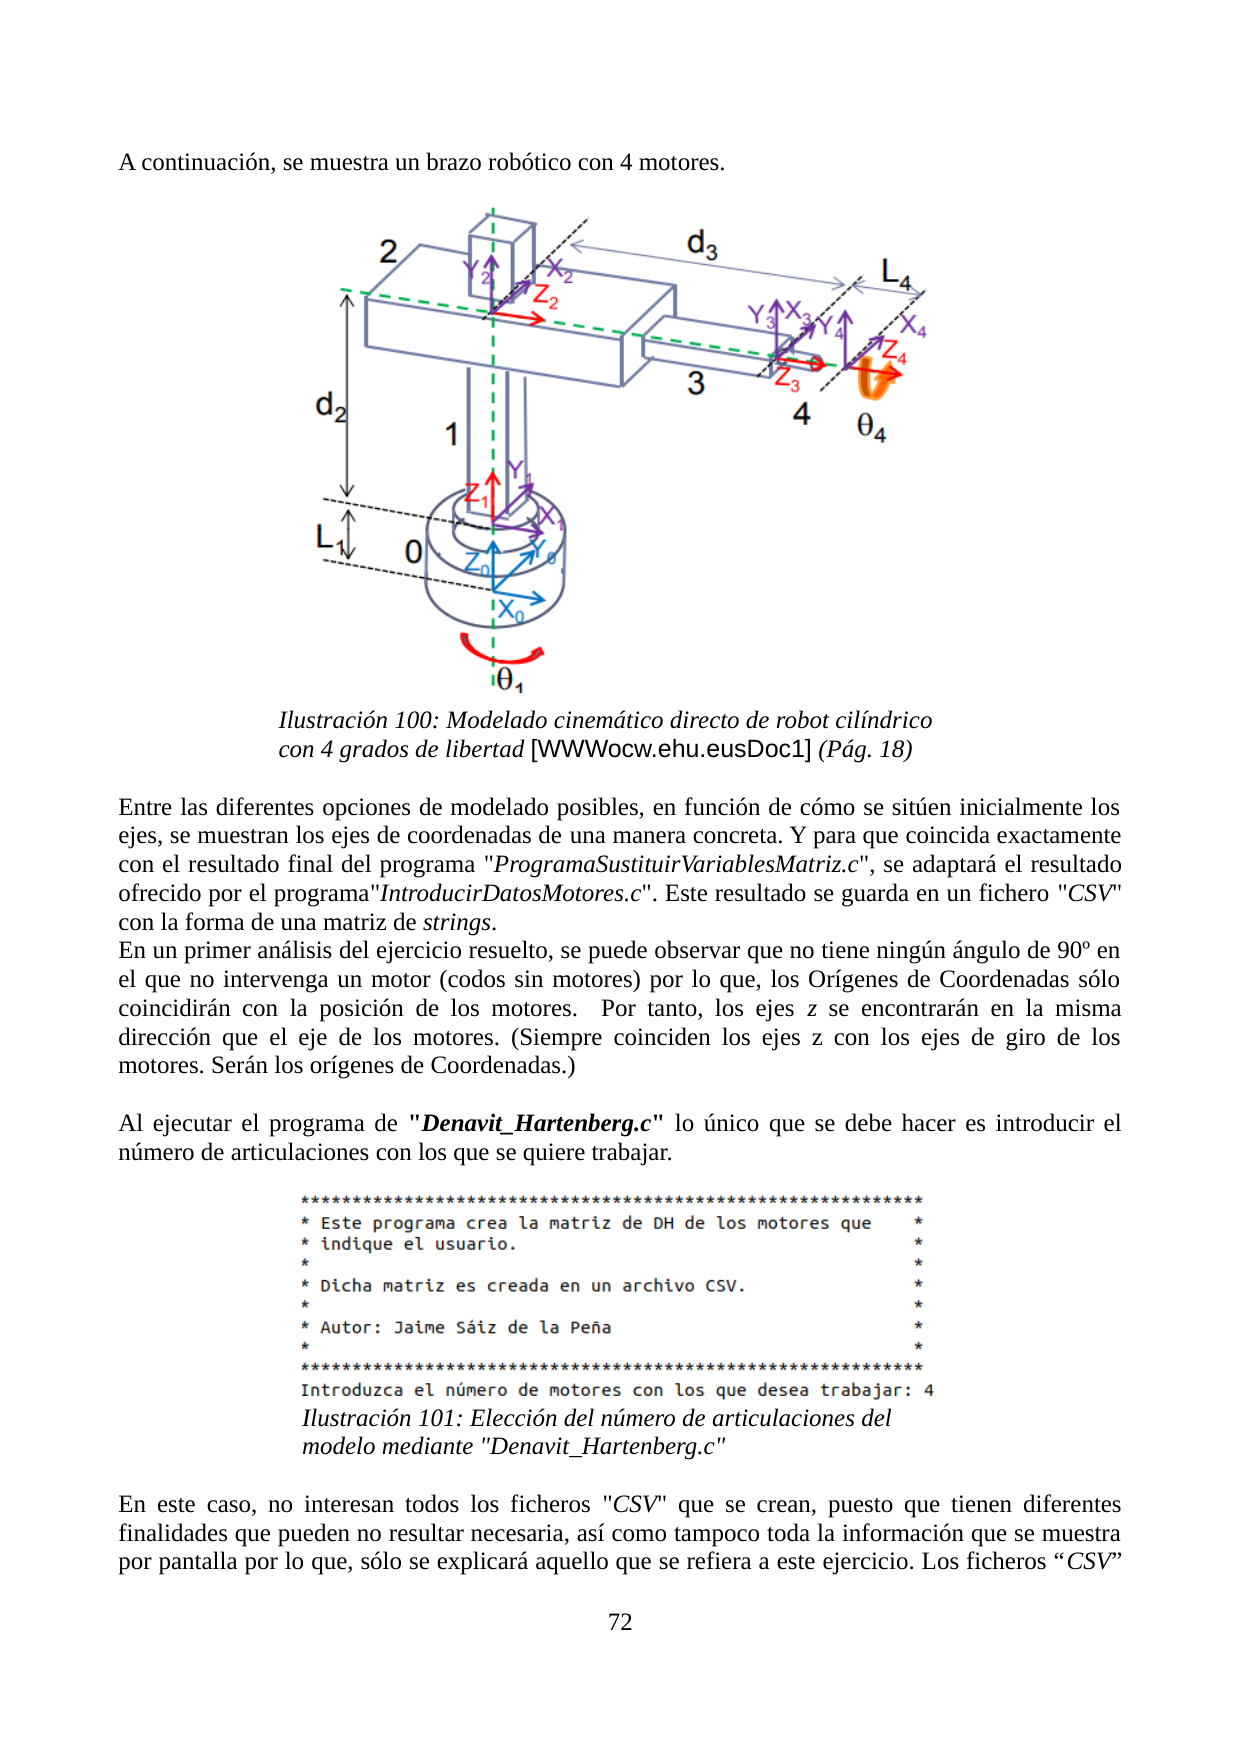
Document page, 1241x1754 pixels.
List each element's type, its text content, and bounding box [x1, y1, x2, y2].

text Entre las diferentes opciones de modelado posibles, en función de cómo se sitúen inicialmente los ejes, se muestran los ejes de coordenadas de una manera concreta. Y para que coincida exactamente con el resultado final del programa "ProgramaSustituirVariablesMatriz.c", se adaptará el resultado ofrecido por el programa"IntroducirDatosMotores.c". Este resultado se guarda en un fichero "CSV" con la forma de una matriz de strings. [118, 792, 1122, 935]
text En un primer análisis del ejercicio resuelto, se puede observar que no tiene ningún ángulo de 90º en el que no intervenga un motor (codos sin motores) por lo que, los Orígenes de Coordenadas sólo coincidirán con la posición de los motores. Por tanto, los ejes z se encontrarán en la misma dirección que el eje de los motores. (Siempre coinciden los ejes z con los ejes de giro de los motores. Serán los orígenes de Coordenadas.) [118, 935, 1122, 1079]
text Ilustración 100: Modelado cinemático directo de robot cilíndrico con 4 grados de libertad [WWWocw.ehu.eusDoc1] (Pág. 18) [278, 217, 962, 763]
text En este caso, no interesan todos los ficheros "CSV" que se crean, puesto que tienen diferentes finalidades que pueden no resultar necesaria, así como tampoco toda la información que se muestra por pantalla por lo que, sólo se explicará aquello que se refiera a este ejercicio. Los ficheros “CSV” [118, 1489, 1122, 1575]
text A continuación, se muestra un brazo robótico con 4 motores. [118, 147, 1122, 176]
text Ilustración 101: Elección del número de articulaciones del modelo mediante "Denavit_Hartenberg.c" [302, 1403, 938, 1460]
text Al ejecutar el programa de "Denavit_Hartenberg.c" lo único que se debe hacer es introducir el número de articulaciones con los que se quiere trabajar. [118, 1108, 1122, 1165]
